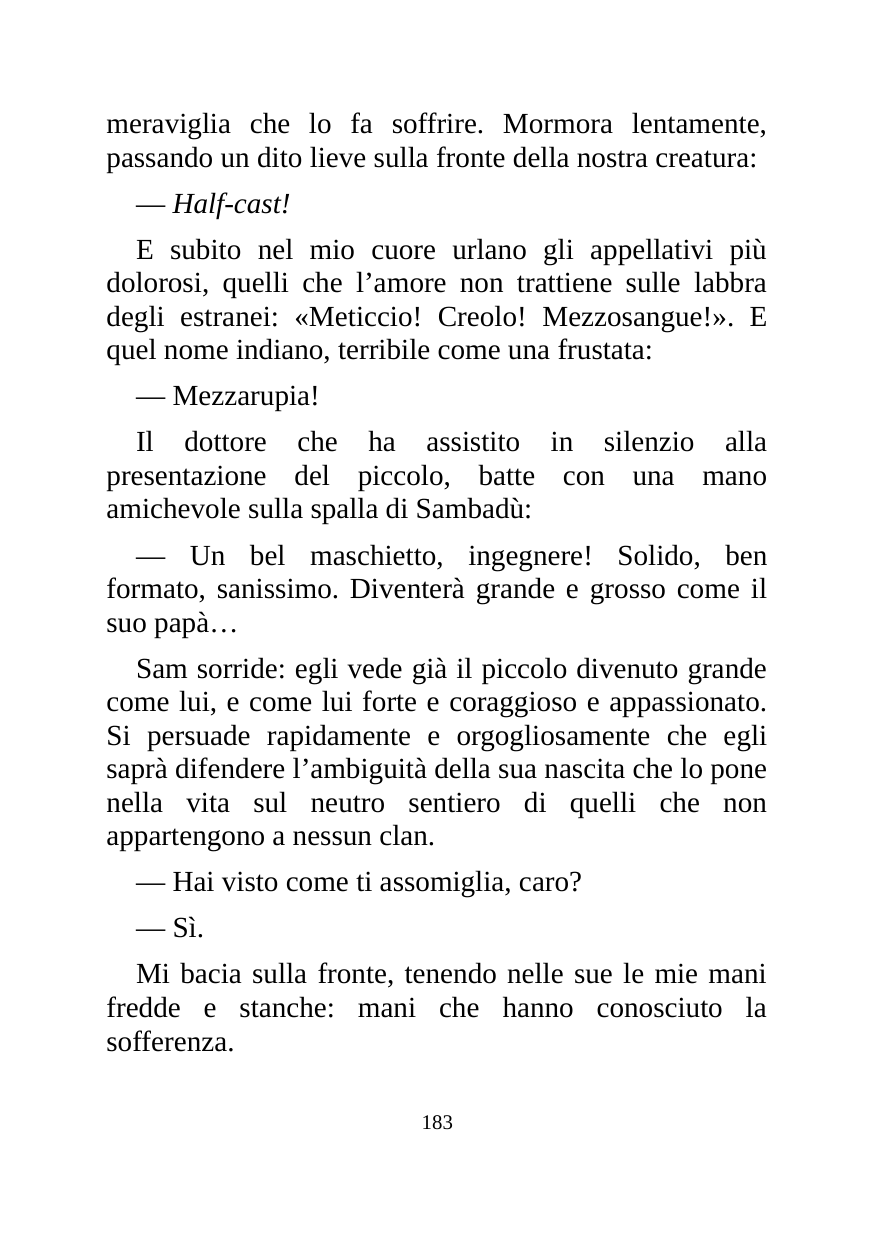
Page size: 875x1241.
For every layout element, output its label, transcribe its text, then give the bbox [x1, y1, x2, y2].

text Sam sorride: egli vede già il piccolo divenuto grande come lui, e come lui forte e coraggioso e appassionato. Si persuade rapidamente e orgogliosamente che egli saprà difendere l’ambiguità della sua nascita che lo pone nella vita sul neutro sentiero di quelli che non appartengono a nessun clan. [106, 651, 768, 852]
text Il dottore che ha assistito in silenzio alla presentazione del piccolo, batte con una mano amichevole sulla spalla di Sambadù: [106, 424, 768, 525]
text — Sì. [106, 911, 768, 944]
text meraviglia che lo fa soffrire. Mormora lentamente, passando un dito lieve sulla fronte della nostra creatura: [106, 106, 768, 173]
text — Hai visto come ti assomiglia, caro? [106, 864, 768, 898]
text E subito nel mio cuore urlano gli appellativi più dolorosi, quelli che l’amore non trattiene sulle labbra degli estranei: «Meticcio! Creolo! Mezzosangue!». E quel nome indiano, terribile come una frustata: [106, 232, 768, 366]
text Mi bacia sulla fronte, tenendo nelle sue le mie mani fredde e stanche: mani che hanno conosciuto la sofferenza. [106, 957, 768, 1057]
text — Mezzarupia! [106, 378, 768, 412]
text — Half-cast! [106, 186, 768, 219]
text — Un bel maschietto, ingegnere! Solido, ben formato, sanissimo. Diventerà grande e grosso come il suo papà… [106, 538, 768, 638]
